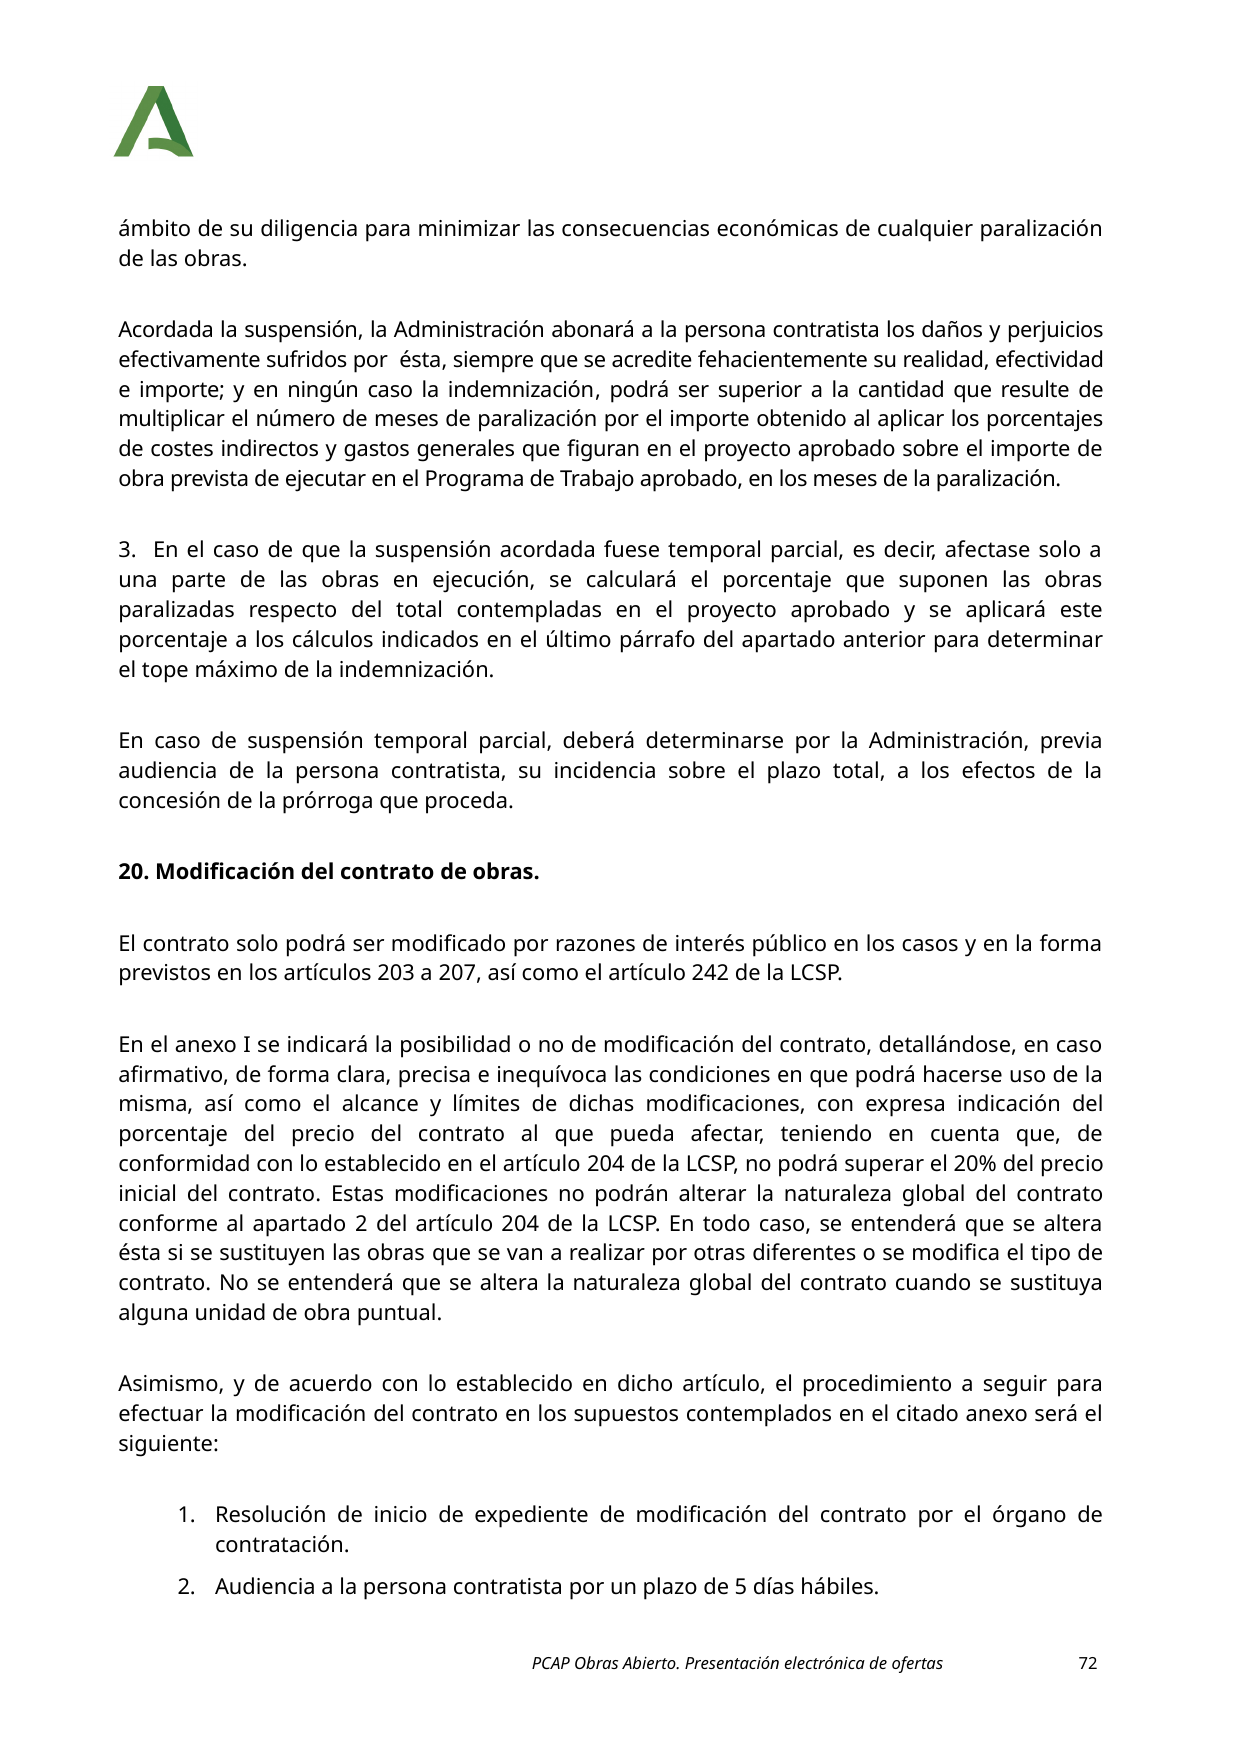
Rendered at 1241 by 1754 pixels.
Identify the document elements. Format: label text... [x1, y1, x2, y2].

text 20. Modificación del contrato de obras. [118, 856, 1104, 886]
text Acordada la suspensión, la Administración abonará a la persona contratista los daños y perjuicios efectivamente sufridos por ésta, siempre que se acredite fehacientemente su realidad, efectividad e importe; y en ningún caso la indemnización, podrá ser superior a la cantidad que resulte de multiplicar el número de meses de paralización por el importe obtenido al aplicar los porcentajes de costes indirectos y gastos generales que figuran en el proyecto aprobado sobre el importe de obra prevista de ejecutar en el Programa de Trabajo aprobado, en los meses de la paralización. [118, 314, 1104, 493]
list Resolución de inicio de expediente de modificación del contrato por el órgano de contratación. [177, 1499, 1104, 1559]
text En el anexo I se indicará la posibilidad o no de modificación del contrato, detallándose, en caso afirmativo, de forma clara, precisa e inequívoca las condiciones en que podrá hacerse uso de la misma, así como el alcance y límites de dichas modificaciones, con expresa indicación del porcentaje del precio del contrato al que pueda afectar, teniendo en cuenta que, de conformidad con lo establecido en el artículo 204 de la LCSP, no podrá superar el 20% del precio inicial del contrato. Estas modificaciones no podrán alterar la naturaleza global del contrato conforme al apartado 2 del artículo 204 de la LCSP. En todo caso, se entenderá que se altera ésta si se sustituyen las obras que se van a realizar por otras diferentes o se modifica el tipo de contrato. No se entenderá que se altera la naturaleza global del contrato cuando se sustituya alguna unidad de obra puntual. [118, 1029, 1104, 1327]
picture [109, 81, 198, 161]
text En caso de suspensión temporal parcial, deberá determinarse por la Administración, previa audiencia de la persona contratista, su incidencia sobre el plazo total, a los efectos de la concesión de la prórroga que proceda. [118, 725, 1104, 814]
text Asimismo, y de acuerdo con lo establecido en dicho artículo, el procedimiento a seguir para efectuar la modificación del contrato en los supuestos contemplados en el citado anexo será el siguiente: [118, 1368, 1104, 1458]
text 3. En el caso de que la suspensión acordada fuese temporal parcial, es decir, afectase solo a una parte de las obras en ejecución, se calculará el porcentaje que suponen las obras paralizadas respecto del total contempladas en el proyecto aprobado y se aplicará este porcentaje a los cálculos indicados en el último párrafo del apartado anterior para determinar el tope máximo de la indemnización. [118, 534, 1104, 683]
text ámbito de su diligencia para minimizar las consecuencias económicas de cualquier paralización de las obras. [118, 213, 1104, 272]
list Audiencia a la persona contratista por un plazo de 5 días hábiles. [177, 1571, 1104, 1601]
text El contrato solo podrá ser modificado por razones de interés público en los casos y en la forma previstos en los artículos 203 a 207, así como el artículo 242 de la LCSP. [118, 927, 1104, 987]
